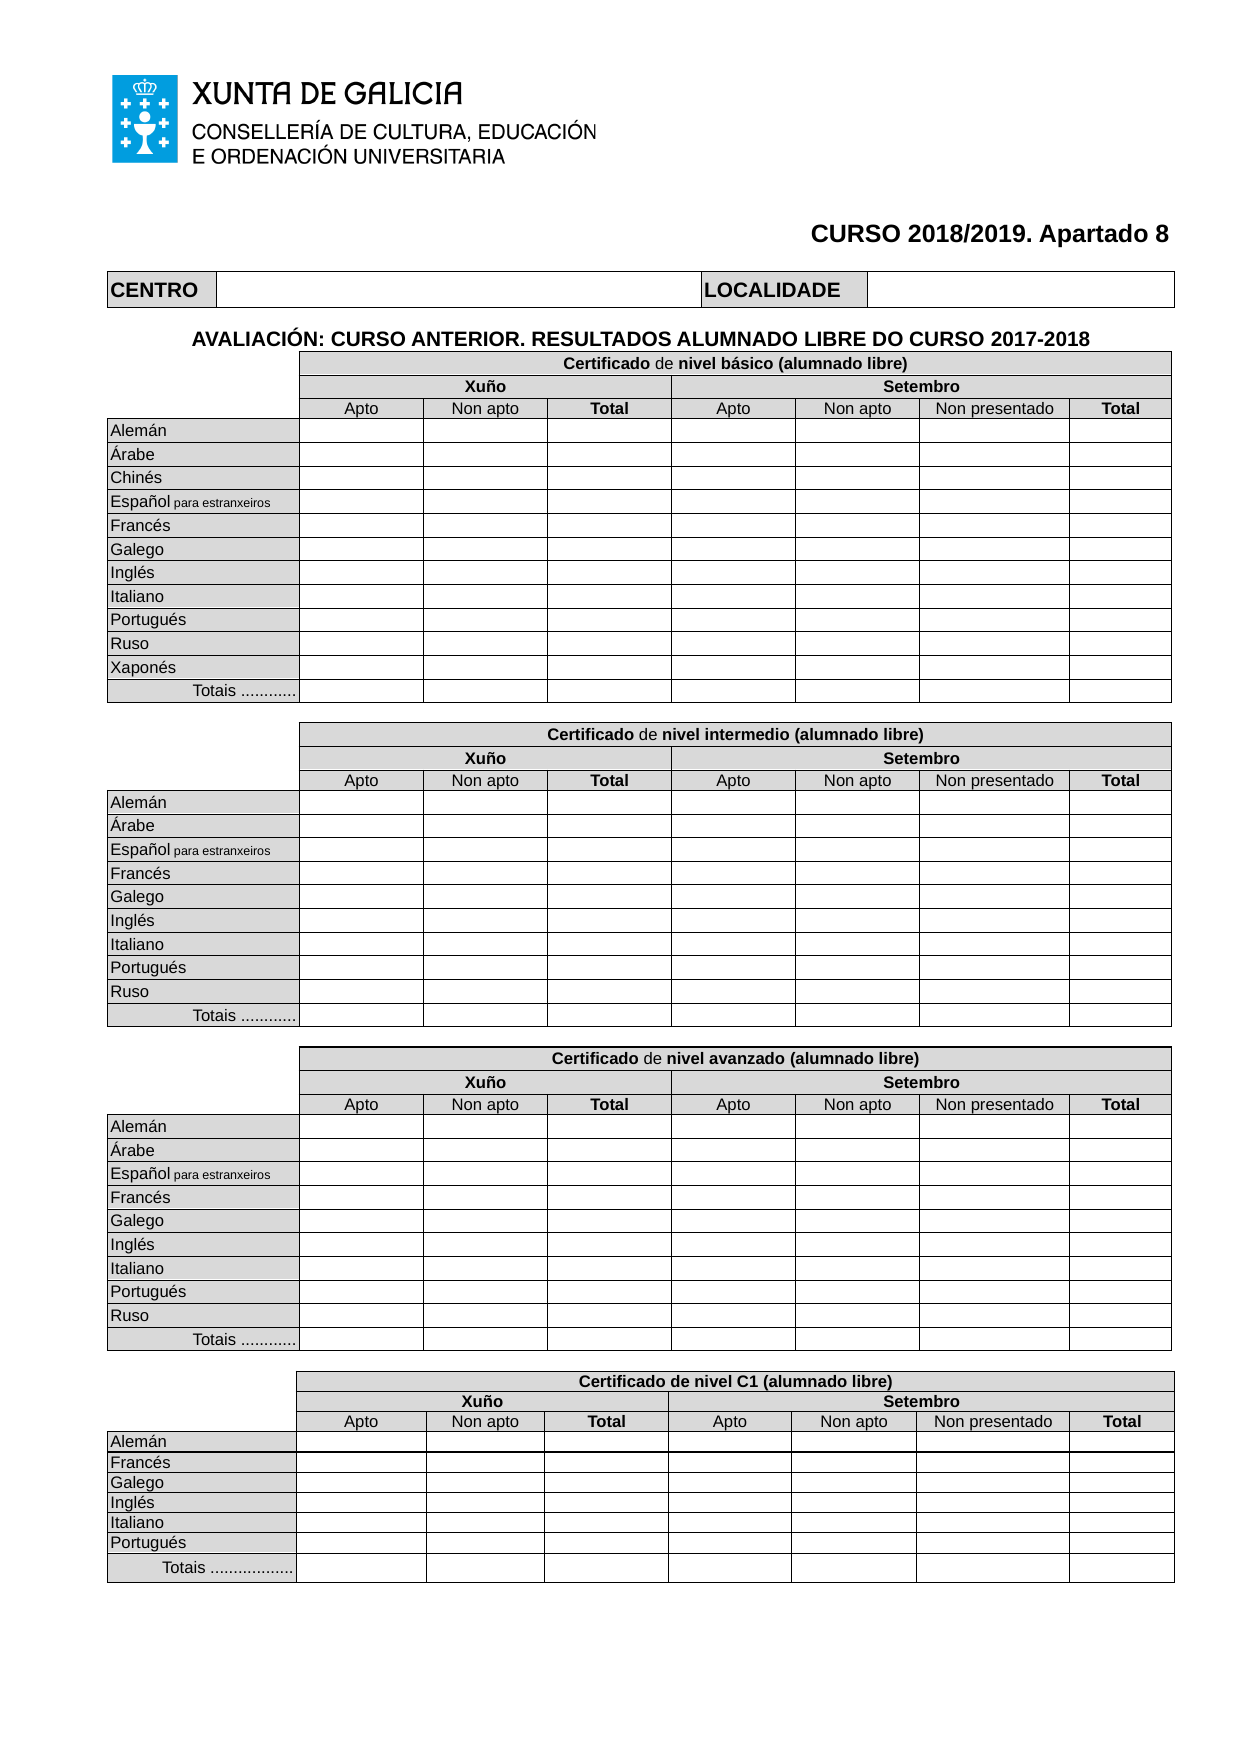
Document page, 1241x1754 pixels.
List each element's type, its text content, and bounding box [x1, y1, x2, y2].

table_cell [920, 1162, 1069, 1185]
table_cell Non apto [796, 771, 919, 790]
table_cell Xuño [300, 1071, 671, 1094]
table_cell [1070, 1162, 1171, 1185]
table_cell [796, 419, 919, 442]
table_cell [672, 490, 795, 513]
table_cell [920, 585, 1069, 607]
table_cell [669, 1493, 791, 1512]
table_cell [920, 1210, 1069, 1232]
table_cell [796, 1281, 919, 1303]
table_cell [424, 1281, 547, 1303]
table_cell [1070, 443, 1171, 466]
table_cell [672, 585, 795, 607]
table_cell [796, 656, 919, 678]
table_cell Xaponés [108, 656, 299, 678]
table_cell [669, 1432, 791, 1451]
table_cell [424, 980, 547, 1003]
table_cell [300, 656, 423, 678]
table_cell [920, 933, 1069, 955]
picture [159, 99, 168, 108]
table_cell [300, 419, 423, 442]
table_cell [796, 1233, 919, 1256]
table_cell [796, 490, 919, 513]
table_cell [300, 1210, 423, 1232]
table_cell Apto [672, 399, 795, 418]
table_cell [548, 1257, 671, 1279]
table_cell [1070, 1257, 1171, 1279]
table_cell [548, 443, 671, 466]
table_cell [1070, 1473, 1174, 1492]
table_cell Portugués [108, 1533, 296, 1552]
table_cell [796, 980, 919, 1003]
table_cell Totais .................. [108, 1554, 296, 1582]
table_cell [548, 1139, 671, 1161]
table_cell [796, 538, 919, 560]
table_cell [1070, 1281, 1171, 1303]
table_cell [920, 1233, 1069, 1256]
table_header [107, 351, 299, 374]
table_cell [1070, 1004, 1171, 1026]
table_header Certificado de nivel básico (alumnado libre) [300, 352, 1171, 374]
table_cell Totais ............ [108, 1328, 299, 1350]
table_cell [545, 1554, 668, 1582]
table_cell [424, 490, 547, 513]
table_cell [1070, 815, 1171, 837]
picture [121, 99, 130, 108]
table_cell Totais ............ [108, 680, 299, 702]
table_cell [424, 467, 547, 489]
table_cell [792, 1432, 916, 1451]
table_cell [545, 1513, 668, 1532]
table_cell [669, 1554, 791, 1582]
table_cell [672, 1281, 795, 1303]
table_cell [424, 838, 547, 861]
table_cell [920, 419, 1069, 442]
table_cell Ruso [108, 980, 299, 1003]
table_cell Non apto [796, 399, 919, 418]
table_cell Total [548, 1095, 671, 1114]
table_cell [300, 680, 423, 702]
table_cell [548, 585, 671, 607]
table_cell [796, 1139, 919, 1161]
table_cell [920, 956, 1069, 979]
table_cell [107, 746, 299, 769]
table_cell [672, 632, 795, 655]
table_cell Xuño [300, 747, 671, 769]
table_cell [424, 538, 547, 560]
table_cell [424, 680, 547, 702]
table_cell [1070, 1453, 1174, 1472]
table_cell [424, 1186, 547, 1208]
table_cell [1070, 838, 1171, 861]
table_cell [672, 1186, 795, 1208]
table_cell [1070, 514, 1171, 537]
table_cell [424, 514, 547, 537]
table_cell [917, 1432, 1069, 1451]
table_cell [792, 1533, 916, 1552]
table_cell Árabe [108, 1139, 299, 1161]
table_cell [548, 538, 671, 560]
table_cell [796, 862, 919, 884]
table_cell Non presentado [920, 771, 1069, 790]
table_cell [796, 956, 919, 979]
table_cell Total [548, 399, 671, 418]
table_cell [300, 1328, 423, 1350]
picture [121, 138, 130, 147]
table_cell [300, 609, 423, 631]
table_cell [796, 1328, 919, 1350]
table_cell Non apto [792, 1412, 916, 1431]
table_cell [548, 419, 671, 442]
table_cell Italiano [108, 933, 299, 955]
table_cell [1070, 609, 1171, 631]
table_cell [917, 1453, 1069, 1472]
table_cell [920, 538, 1069, 560]
table_cell [545, 1432, 668, 1451]
table_cell [548, 1115, 671, 1138]
table_cell [920, 609, 1069, 631]
table_cell [548, 838, 671, 861]
table_cell [300, 632, 423, 655]
table_cell [545, 1453, 668, 1472]
table_cell Inglés [108, 909, 299, 932]
table_cell [920, 1186, 1069, 1208]
table_cell [669, 1453, 791, 1472]
table_cell [548, 467, 671, 489]
table_cell Apto [300, 771, 423, 790]
table_cell [917, 1493, 1069, 1512]
table_cell [796, 632, 919, 655]
table_cell [1070, 862, 1171, 884]
table_cell [548, 791, 671, 813]
table_cell [672, 538, 795, 560]
table_cell Ruso [108, 632, 299, 655]
table_cell Setembro [672, 1071, 1171, 1094]
table_cell Alemán [108, 1115, 299, 1138]
table_cell [917, 1513, 1069, 1532]
table_cell Non apto [424, 771, 547, 790]
table_cell [424, 815, 547, 837]
table_cell Inglés [108, 1493, 296, 1512]
table_cell [427, 1432, 544, 1451]
table_cell [796, 791, 919, 813]
table_cell [300, 862, 423, 884]
table_cell [1070, 1139, 1171, 1161]
table_cell [424, 609, 547, 631]
table_cell [300, 1281, 423, 1303]
picture [121, 118, 130, 127]
table_cell [424, 1257, 547, 1279]
table_cell Alemán [108, 419, 299, 442]
table_header [107, 722, 299, 746]
table_cell Francés [108, 1186, 299, 1208]
table_header [868, 272, 1174, 307]
table_cell [548, 1304, 671, 1327]
table_cell [1070, 1328, 1171, 1350]
table_cell [1070, 1210, 1171, 1232]
table_cell [300, 980, 423, 1003]
table_cell [548, 956, 671, 979]
table_cell Galego [108, 1473, 296, 1492]
table_header [181, 1371, 296, 1431]
table_cell [300, 514, 423, 537]
table_cell [424, 656, 547, 678]
text CURSO 2018/2019. Apartado 8 [112, 218, 1169, 247]
table_cell Italiano [108, 1513, 296, 1532]
table_cell [796, 909, 919, 932]
table_cell [917, 1473, 1069, 1492]
table_cell Árabe [108, 443, 299, 466]
table_cell [297, 1432, 426, 1451]
table_cell [424, 1328, 547, 1350]
table_cell Portugués [108, 1281, 299, 1303]
table_header Certificado de nivel C1 (alumnado libre) [297, 1372, 1174, 1391]
table_cell [548, 933, 671, 955]
table_cell [917, 1554, 1069, 1582]
table_cell [672, 1004, 795, 1026]
picture [135, 112, 155, 153]
table_cell [107, 375, 299, 398]
table_cell [300, 1304, 423, 1327]
table_cell [424, 561, 547, 584]
table_cell [672, 443, 795, 466]
table_cell Inglés [108, 1233, 299, 1256]
table_cell [672, 980, 795, 1003]
table_cell Non presentado [920, 399, 1069, 418]
table_header [107, 1371, 181, 1431]
table_cell Xuño [300, 376, 671, 398]
table_cell [548, 815, 671, 837]
table_cell [424, 1004, 547, 1026]
table_cell [297, 1533, 426, 1552]
table_cell [796, 609, 919, 631]
table_cell [796, 514, 919, 537]
table_cell Español para estranxeiros [108, 838, 299, 861]
table_cell [300, 1186, 423, 1208]
table_cell [424, 1162, 547, 1185]
table_cell [920, 1004, 1069, 1026]
table_cell Francés [108, 514, 299, 537]
table_cell [920, 680, 1069, 702]
table_cell [548, 1233, 671, 1256]
table_cell Galego [108, 538, 299, 560]
table_cell [300, 538, 423, 560]
table_cell [548, 1162, 671, 1185]
table_header Certificado de nivel avanzado (alumnado libre) [300, 1048, 1171, 1070]
table_cell [300, 467, 423, 489]
table_cell Chinés [108, 467, 299, 489]
table_cell [300, 933, 423, 955]
table_cell [300, 1162, 423, 1185]
table_cell Non presentado [917, 1412, 1069, 1431]
table_cell [672, 1328, 795, 1350]
table_cell [300, 1233, 423, 1256]
table_cell [424, 956, 547, 979]
table_cell Galego [108, 1210, 299, 1232]
table_cell Ruso [108, 1304, 299, 1327]
table_cell [672, 1162, 795, 1185]
table_cell [1070, 1533, 1174, 1552]
table_cell [672, 656, 795, 678]
table_cell [920, 1139, 1069, 1161]
table_cell [424, 632, 547, 655]
picture [159, 138, 168, 147]
table_cell [297, 1513, 426, 1532]
table_cell [796, 1186, 919, 1208]
table_cell [424, 1210, 547, 1232]
table_cell Non presentado [920, 1095, 1069, 1114]
table_cell [796, 1304, 919, 1327]
table_cell [672, 419, 795, 442]
table_cell Setembro [669, 1392, 1174, 1411]
table_cell [920, 656, 1069, 678]
table_cell Inglés [108, 561, 299, 584]
table_cell [300, 1257, 423, 1279]
table_cell Setembro [672, 747, 1171, 769]
table_cell Portugués [108, 956, 299, 979]
table_cell [297, 1493, 426, 1512]
table_cell [796, 680, 919, 702]
table_cell [548, 980, 671, 1003]
table_cell Español para estranxeiros [108, 490, 299, 513]
table_cell [672, 791, 795, 813]
table_cell [424, 791, 547, 813]
table_cell [796, 561, 919, 584]
table_cell [792, 1554, 916, 1582]
table_cell [427, 1533, 544, 1552]
table_cell [920, 815, 1069, 837]
table_cell [548, 514, 671, 537]
table_cell [424, 1115, 547, 1138]
table_cell [792, 1453, 916, 1472]
table_cell [545, 1473, 668, 1492]
table_cell [920, 1304, 1069, 1327]
table_cell [1070, 538, 1171, 560]
table_cell [107, 770, 299, 790]
picture [140, 99, 149, 108]
table_cell Non apto [424, 399, 547, 418]
table_cell [424, 443, 547, 466]
table_cell [672, 1304, 795, 1327]
table_cell [920, 467, 1069, 489]
table_cell [1070, 656, 1171, 678]
table_cell [424, 933, 547, 955]
table_cell [300, 1115, 423, 1138]
table_cell [796, 838, 919, 861]
table_cell [672, 1139, 795, 1161]
table_cell [107, 1070, 299, 1094]
table_cell Total [1070, 1095, 1171, 1114]
table_cell [792, 1493, 916, 1512]
table_cell [1070, 791, 1171, 813]
table_cell [920, 862, 1069, 884]
table_cell [427, 1473, 544, 1492]
table_cell [792, 1473, 916, 1492]
table_cell [548, 1186, 671, 1208]
table_cell [796, 1162, 919, 1185]
table_cell [920, 443, 1069, 466]
table_cell [672, 909, 795, 932]
table_cell [300, 1139, 423, 1161]
table_cell [297, 1554, 426, 1582]
table_cell [545, 1533, 668, 1552]
table_cell [424, 862, 547, 884]
table_cell Portugués [108, 609, 299, 631]
table_cell Setembro [672, 376, 1171, 398]
table_cell [300, 909, 423, 932]
table_cell [672, 1233, 795, 1256]
table_cell [300, 490, 423, 513]
table_cell [796, 1210, 919, 1232]
table_cell [1070, 632, 1171, 655]
table_cell [548, 1210, 671, 1232]
table_cell Italiano [108, 585, 299, 607]
table_cell [672, 1210, 795, 1232]
table_cell Non apto [796, 1095, 919, 1114]
table_cell [669, 1533, 791, 1552]
table_cell [1070, 490, 1171, 513]
table_cell [796, 585, 919, 607]
table_cell [300, 561, 423, 584]
table_header CENTRO [108, 272, 216, 307]
table_cell [796, 1257, 919, 1279]
table_cell [920, 514, 1069, 537]
table_cell [424, 419, 547, 442]
table_cell [297, 1453, 426, 1472]
table_cell [920, 1115, 1069, 1138]
table_cell Total [1070, 399, 1171, 418]
table_cell [796, 1115, 919, 1138]
table_cell [548, 1328, 671, 1350]
table_cell [672, 680, 795, 702]
table_cell Apto [300, 399, 423, 418]
table_cell [672, 862, 795, 884]
table_cell [1070, 956, 1171, 979]
table_cell Total [1070, 771, 1171, 790]
table_header [107, 1046, 299, 1070]
table_cell [672, 933, 795, 955]
table_cell [300, 838, 423, 861]
table_cell [424, 885, 547, 908]
table_cell [424, 1304, 547, 1327]
table_cell [1070, 909, 1171, 932]
table_cell [672, 838, 795, 861]
table_cell Alemán [108, 791, 299, 813]
table_cell [1070, 585, 1171, 607]
table_cell [1070, 980, 1171, 1003]
table_cell [548, 680, 671, 702]
table_cell Apto [669, 1412, 791, 1431]
table_cell [300, 815, 423, 837]
table_cell [427, 1554, 544, 1582]
table_cell Árabe [108, 815, 299, 837]
table_cell [300, 1004, 423, 1026]
picture [159, 118, 168, 127]
table_cell [1070, 1233, 1171, 1256]
table_cell [920, 490, 1069, 513]
table_cell Francés [108, 1453, 296, 1472]
table_cell [796, 443, 919, 466]
table_cell [672, 1115, 795, 1138]
table_cell [300, 443, 423, 466]
table_cell [548, 656, 671, 678]
table_cell Galego [108, 885, 299, 908]
table_cell [796, 933, 919, 955]
table_header LOCALIDADE [702, 272, 867, 307]
table_cell [107, 1094, 299, 1114]
table_cell [920, 1281, 1069, 1303]
table_cell Apto [297, 1412, 426, 1431]
table_cell [796, 885, 919, 908]
table_cell [920, 980, 1069, 1003]
table_cell [672, 885, 795, 908]
table_cell [424, 909, 547, 932]
table_cell [1070, 561, 1171, 584]
table_cell [548, 862, 671, 884]
table_cell [548, 490, 671, 513]
table_cell [548, 909, 671, 932]
table_cell [424, 585, 547, 607]
table_cell Francés [108, 862, 299, 884]
table_cell [1070, 933, 1171, 955]
table_cell [1070, 419, 1171, 442]
table_cell [1070, 1115, 1171, 1138]
table_cell [300, 791, 423, 813]
table_cell [920, 561, 1069, 584]
table_cell Total [545, 1412, 668, 1431]
table_cell [548, 1004, 671, 1026]
table_cell [796, 467, 919, 489]
table_cell Non apto [424, 1095, 547, 1114]
table_cell [920, 1328, 1069, 1350]
table_cell Italiano [108, 1257, 299, 1279]
table_cell [796, 1004, 919, 1026]
table_cell [920, 885, 1069, 908]
table_cell [107, 398, 299, 418]
table_cell Total [1070, 1412, 1174, 1431]
table_cell [920, 838, 1069, 861]
table_cell [672, 1257, 795, 1279]
table_cell [545, 1493, 668, 1512]
table_cell [1070, 1304, 1171, 1327]
table_cell [1070, 1554, 1174, 1582]
table_cell [424, 1139, 547, 1161]
table_cell [548, 609, 671, 631]
table_cell [796, 815, 919, 837]
table_cell [792, 1513, 916, 1532]
table_cell [672, 561, 795, 584]
table_cell [669, 1513, 791, 1532]
table_cell [297, 1473, 426, 1492]
table_cell Total [548, 771, 671, 790]
picture [112, 75, 596, 164]
table_cell Apto [672, 1095, 795, 1114]
table_cell [920, 791, 1069, 813]
table_cell Apto [672, 771, 795, 790]
table_cell [672, 514, 795, 537]
table_cell [1070, 885, 1171, 908]
table_cell [669, 1473, 791, 1492]
table_cell Xuño [297, 1392, 668, 1411]
table_cell [300, 956, 423, 979]
table_cell [1070, 1513, 1174, 1532]
table_cell [548, 632, 671, 655]
table_cell Totais ............ [108, 1004, 299, 1026]
table_cell [427, 1453, 544, 1472]
table_cell Apto [300, 1095, 423, 1114]
table_cell Alemán [108, 1432, 296, 1451]
table_cell [1070, 467, 1171, 489]
table_cell [672, 956, 795, 979]
table_cell [424, 1233, 547, 1256]
table_cell [1070, 1186, 1171, 1208]
table_cell [548, 1281, 671, 1303]
table_header [217, 272, 701, 307]
table_cell [672, 467, 795, 489]
table_cell [548, 885, 671, 908]
table_cell [300, 585, 423, 607]
table_header Certificado de nivel intermedio (alumnado libre) [300, 723, 1171, 746]
table_cell Español para estranxeiros [108, 1162, 299, 1185]
table_cell [920, 632, 1069, 655]
table_cell [672, 815, 795, 837]
table_cell [920, 909, 1069, 932]
table_cell [300, 885, 423, 908]
table_cell [1070, 680, 1171, 702]
table_cell [1070, 1493, 1174, 1512]
table_cell [920, 1257, 1069, 1279]
text AVALIACIÓN: CURSO ANTERIOR. RESULTADOS ALUMNADO LIBRE DO CURSO 2017-2018 [112, 327, 1169, 351]
table_cell [672, 609, 795, 631]
table_cell Non apto [427, 1412, 544, 1431]
table_cell [548, 561, 671, 584]
table_cell [427, 1493, 544, 1512]
table_cell [427, 1513, 544, 1532]
table_cell [1070, 1432, 1174, 1451]
table_cell [917, 1533, 1069, 1552]
